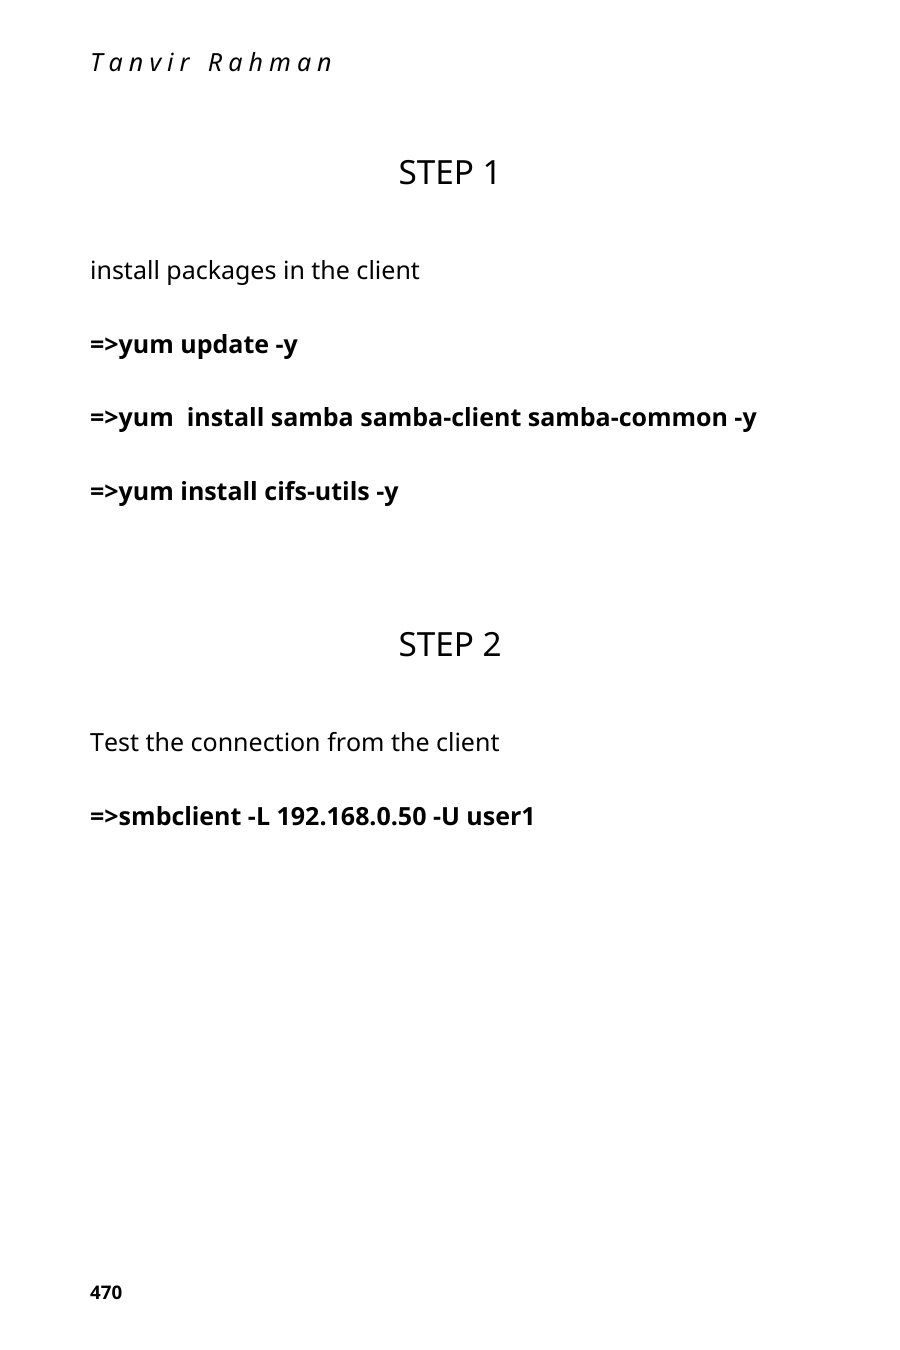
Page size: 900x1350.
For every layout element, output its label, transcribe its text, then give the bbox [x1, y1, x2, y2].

text STEP 1 [90, 149, 810, 195]
text Test the connection from the client [90, 724, 810, 758]
text STEP 2 [90, 621, 810, 667]
text install packages in the client [90, 252, 810, 287]
text =>yum update -y [90, 326, 810, 360]
text =>yum install cifs-utils -y [90, 474, 810, 508]
text =>smbclient -L 192.168.0.50 -U user1 [90, 798, 810, 832]
text =>yum install samba samba-client samba-common -y [90, 400, 810, 434]
